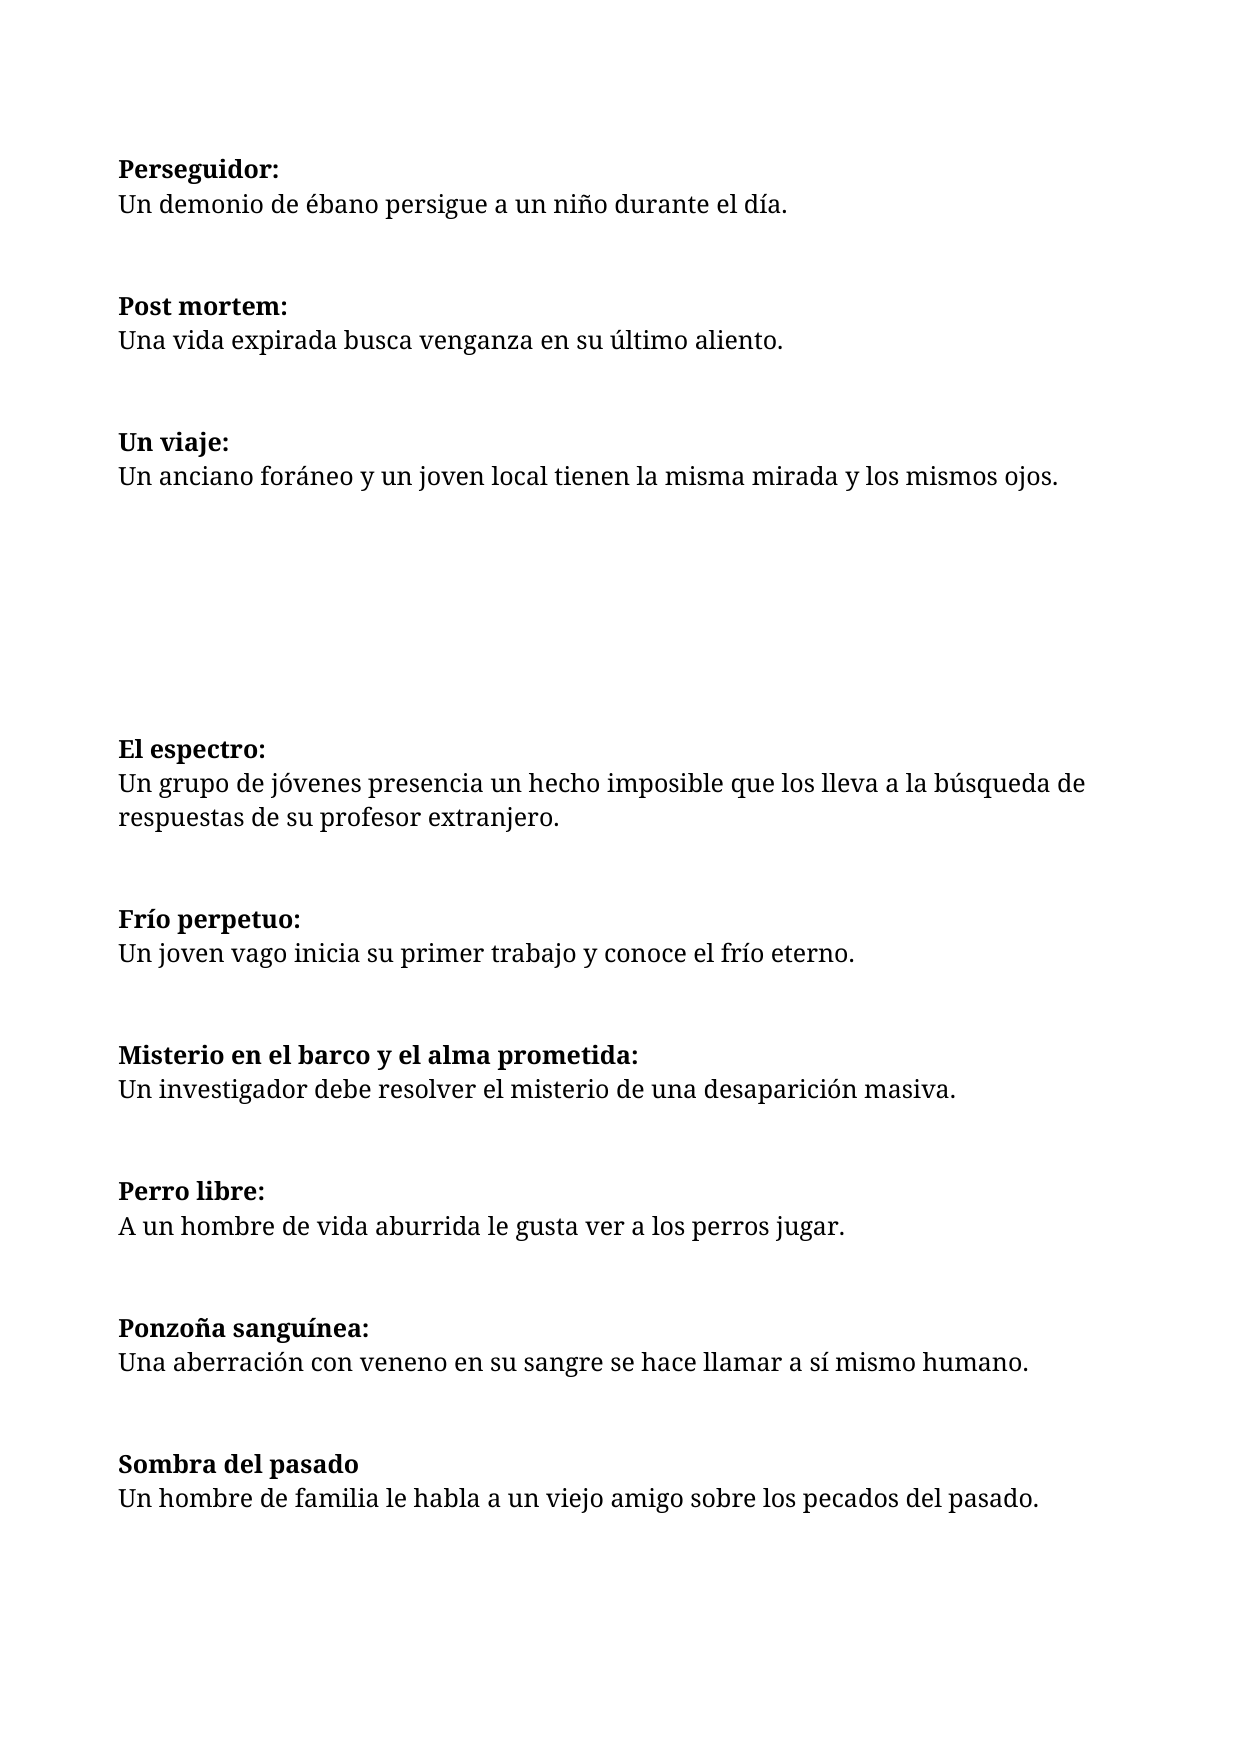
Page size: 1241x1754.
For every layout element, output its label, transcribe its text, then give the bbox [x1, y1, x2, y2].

text Un demonio de ébano persigue a un niño durante el día. [118, 186, 1122, 220]
text Un joven vago inicia su primer trabajo y conoce el frío eterno. [118, 936, 1122, 970]
text Ponzoña sanguínea: [118, 1310, 1122, 1344]
text Una vida expirada busca venganza en su último aliento. [118, 322, 1122, 357]
text Frío perpetuo: [118, 902, 1122, 936]
text Post mortem: [118, 288, 1122, 322]
text Perseguidor: [118, 152, 1122, 186]
text Un viaje: [118, 425, 1122, 459]
text Un investigador debe resolver el misterio de una desaparición masiva. [118, 1072, 1122, 1106]
text Perro libre: [118, 1174, 1122, 1208]
text El espectro: [118, 731, 1122, 765]
text A un hombre de vida aburrida le gusta ver a los perros jugar. [118, 1208, 1122, 1242]
text Un anciano foráneo y un joven local tienen la misma mirada y los mismos ojos. [118, 459, 1122, 493]
text Una aberración con veneno en su sangre se hace llamar a sí mismo humano. [118, 1344, 1122, 1378]
text Sombra del pasado [118, 1447, 1122, 1481]
text Un hombre de familia le habla a un viejo amigo sobre los pecados del pasado. [118, 1481, 1122, 1515]
text Misterio en el barco y el alma prometida: [118, 1038, 1122, 1072]
text Un grupo de jóvenes presencia un hecho imposible que los lleva a la búsqueda de respuestas de su profesor extranjero. [118, 765, 1122, 833]
